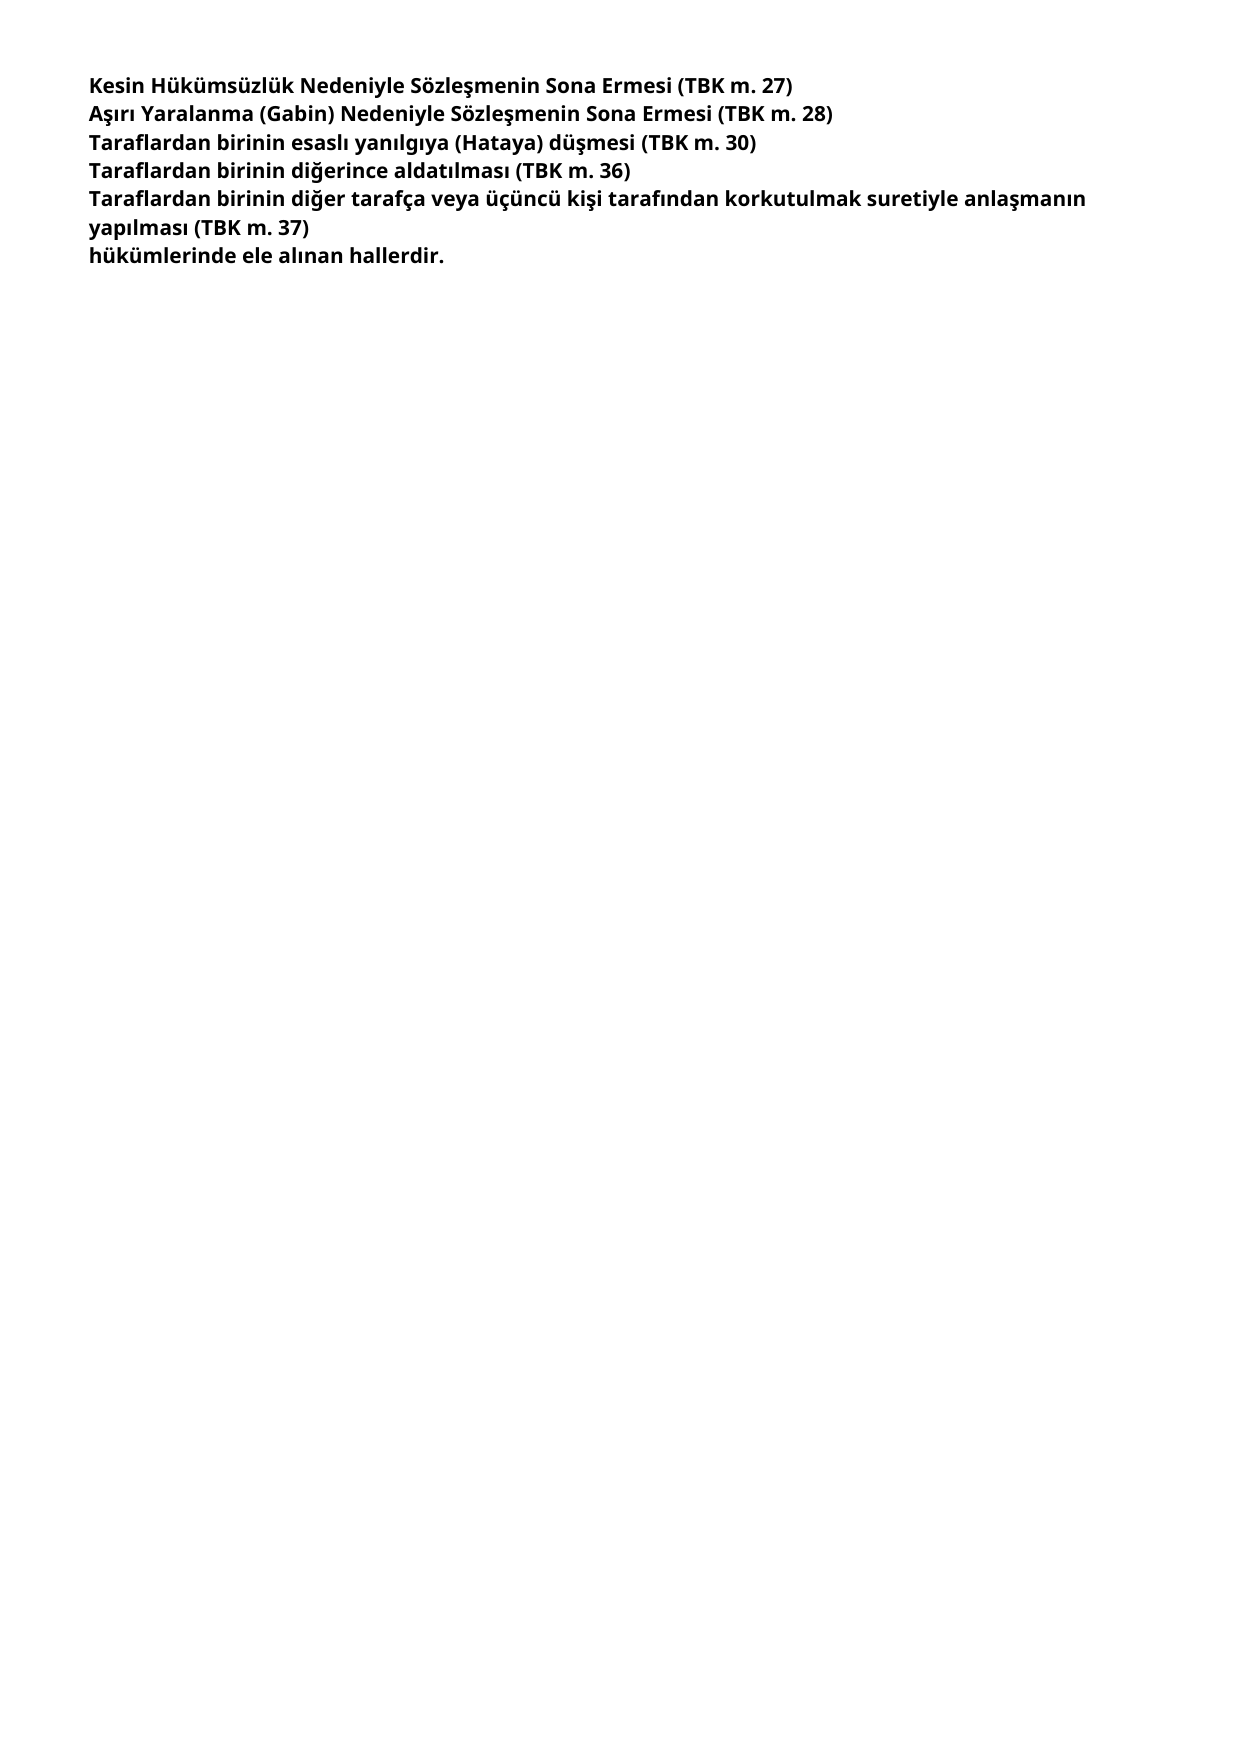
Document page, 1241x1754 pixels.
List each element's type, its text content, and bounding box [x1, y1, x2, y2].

text Aşırı Yaralanma (Gabin) Nedeniyle Sözleşmenin Sona Ermesi (TBK m. 28) [88, 99, 1152, 128]
text Taraflardan birinin diğer tarafça veya üçüncü kişi tarafından korkutulmak suretiyle anlaşmanın yapılması (TBK m. 37) [88, 184, 1152, 241]
text Taraflardan birinin diğerince aldatılması (TBK m. 36) [88, 156, 1152, 184]
text Kesin Hükümsüzlük Nedeniyle Sözleşmenin Sona Ermesi (TBK m. 27) [88, 71, 1152, 99]
text hükümlerinde ele alınan hallerdir. [88, 241, 1152, 270]
text Taraflardan birinin esaslı yanılgıya (Hataya) düşmesi (TBK m. 30) [88, 128, 1152, 156]
